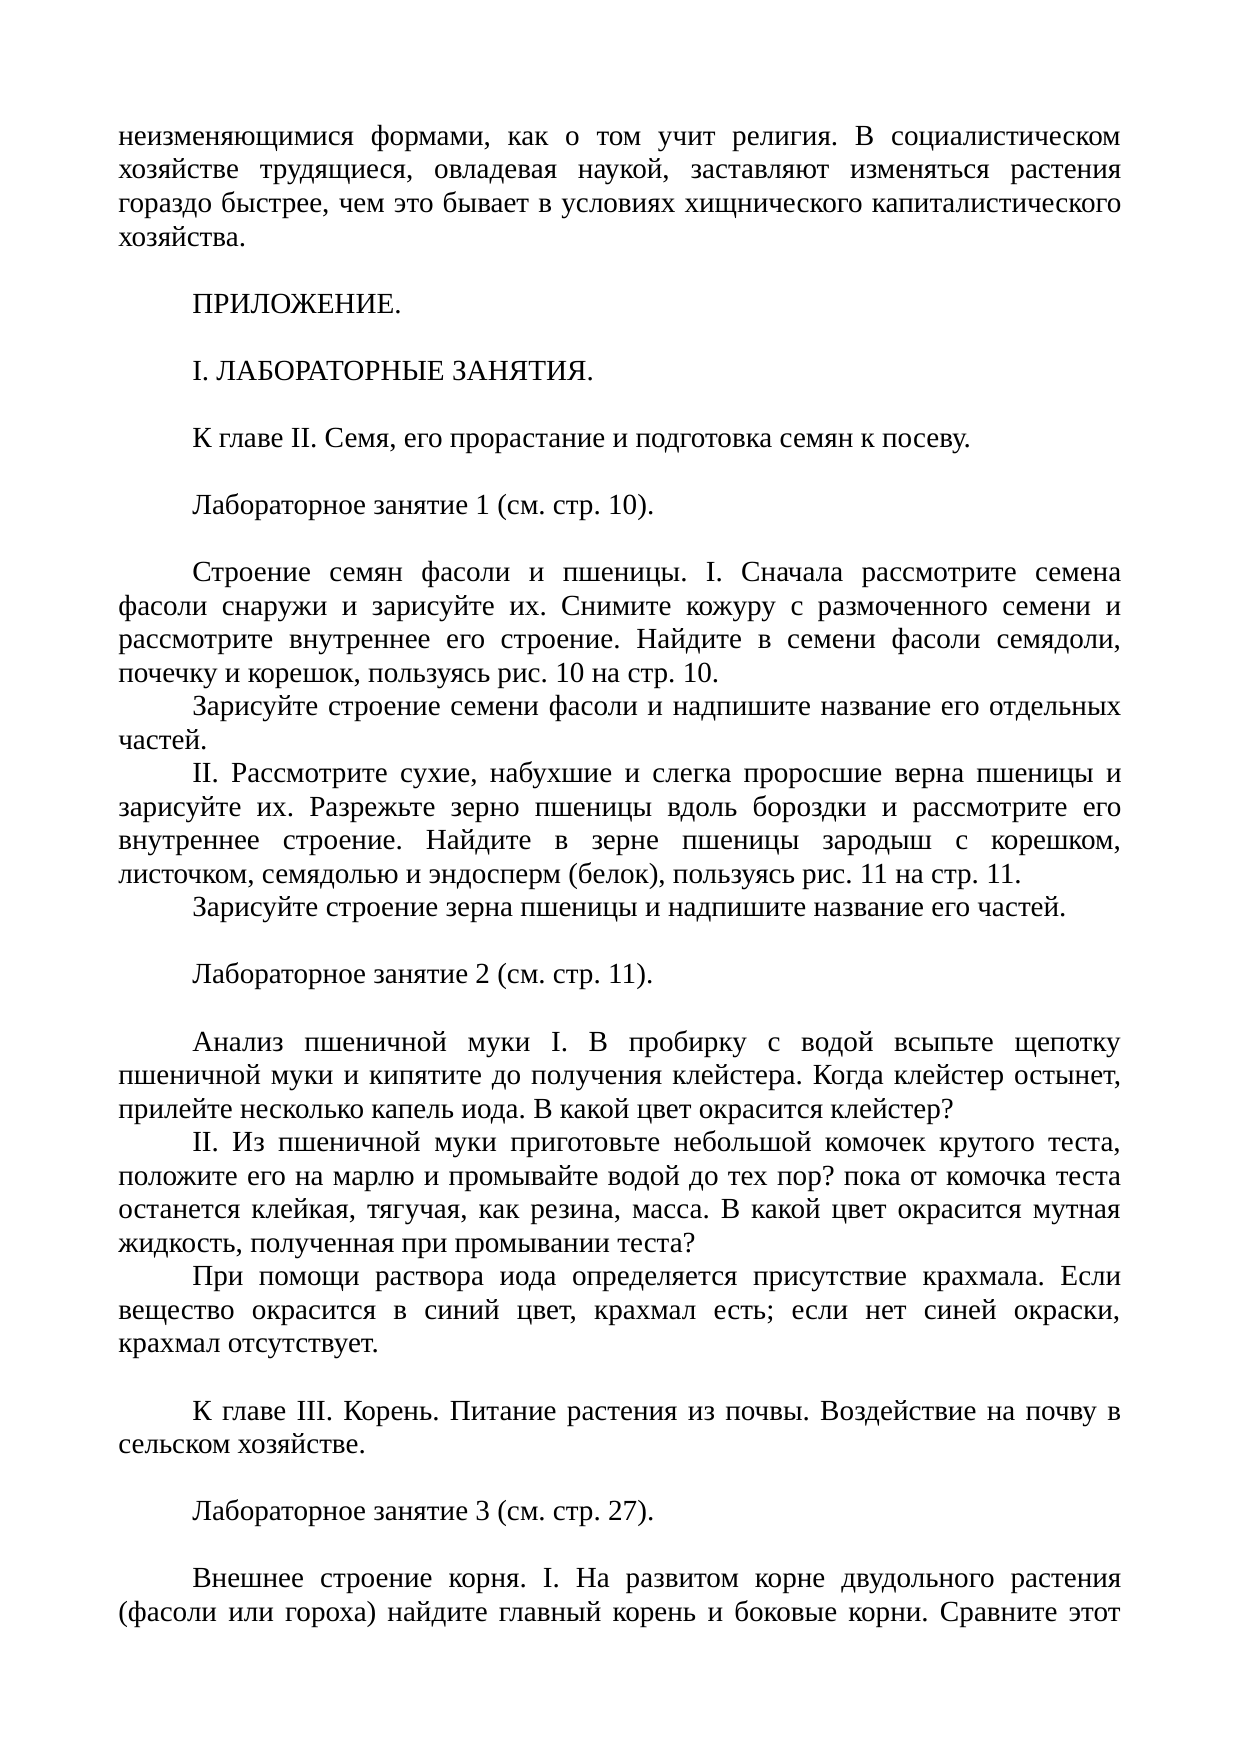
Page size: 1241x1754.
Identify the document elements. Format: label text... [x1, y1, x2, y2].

text К главе II. Семя, его прорастание и подготовка семян к посеву. [118, 420, 1122, 453]
text II. Рассмотрите сухие, набухшие и слегка проросшие верна пшеницы и зарисуйте их. Разрежьте зерно пшеницы вдоль бороздки и рассмотрите его внутреннее строение. Найдите в зерне пшеницы зародыш с корешком, листочком, семядолью и эндосперм (белок), пользуясь рис. 11 на стр. 11. [118, 755, 1122, 889]
text При помощи раствора иода определяется присутствие крахмала. Если вещество окрасится в синий цвет, крахмал есть; если нет синей окраски, крахмал отсутствует. [118, 1258, 1122, 1359]
text II. Из пшеничной муки приготовьте небольшой комочек крутого теста, положите его на марлю и промывайте водой до тех пор? пока от комочка теста останется клейкая, тягучая, как резина, масса. В какой цвет окрасится мутная жидкость, полученная при промывании теста? [118, 1124, 1122, 1258]
text Внешнее строение корня. I. На развитом корне двудольного растения (фасоли или гороха) найдите главный корень и боковые корни. Сравните этот [118, 1560, 1122, 1627]
text Лабораторное занятие 3 (см. стр. 27). [118, 1493, 1122, 1527]
text К главе III. Корень. Питание растения из почвы. Воздействие на почву в сельском хозяйстве. [118, 1393, 1122, 1460]
text ПРИЛОЖЕНИЕ. [118, 286, 1122, 319]
text Анализ пшеничной муки I. В пробирку с водой всыпьте щепотку пшеничной муки и кипятите до получения клейстера. Когда клейстер остынет, прилейте несколько капель иода. В какой цвет окрасится клейстер? [118, 1024, 1122, 1124]
text неизменяющимися формами, как о том учит религия. В социалистическом хозяйстве трудящиеся, овладевая наукой, заставляют изменяться растения гораздо быстрее, чем это бывает в условиях хищнического капиталистического хозяйства. [118, 118, 1122, 252]
text I. ЛАБОРАТОРНЫЕ ЗАНЯТИЯ. [118, 353, 1122, 386]
text Зарисуйте строение семени фасоли и надпишите название его отдельных частей. [118, 688, 1122, 755]
text Лабораторное занятие 2 (см. стр. 11). [118, 957, 1122, 990]
text Зарисуйте строение зерна пшеницы и надпишите название его частей. [118, 889, 1122, 923]
text Лабораторное занятие 1 (см. стр. 10). [118, 487, 1122, 521]
text Строение семян фасоли и пшеницы. I. Сначала рассмотрите семена фасоли снаружи и зарисуйте их. Снимите кожуру с размоченного семени и рассмотрите внутреннее его строение. Найдите в семени фасоли семядоли, почечку и корешок, пользуясь рис. 10 на стр. 10. [118, 554, 1122, 688]
